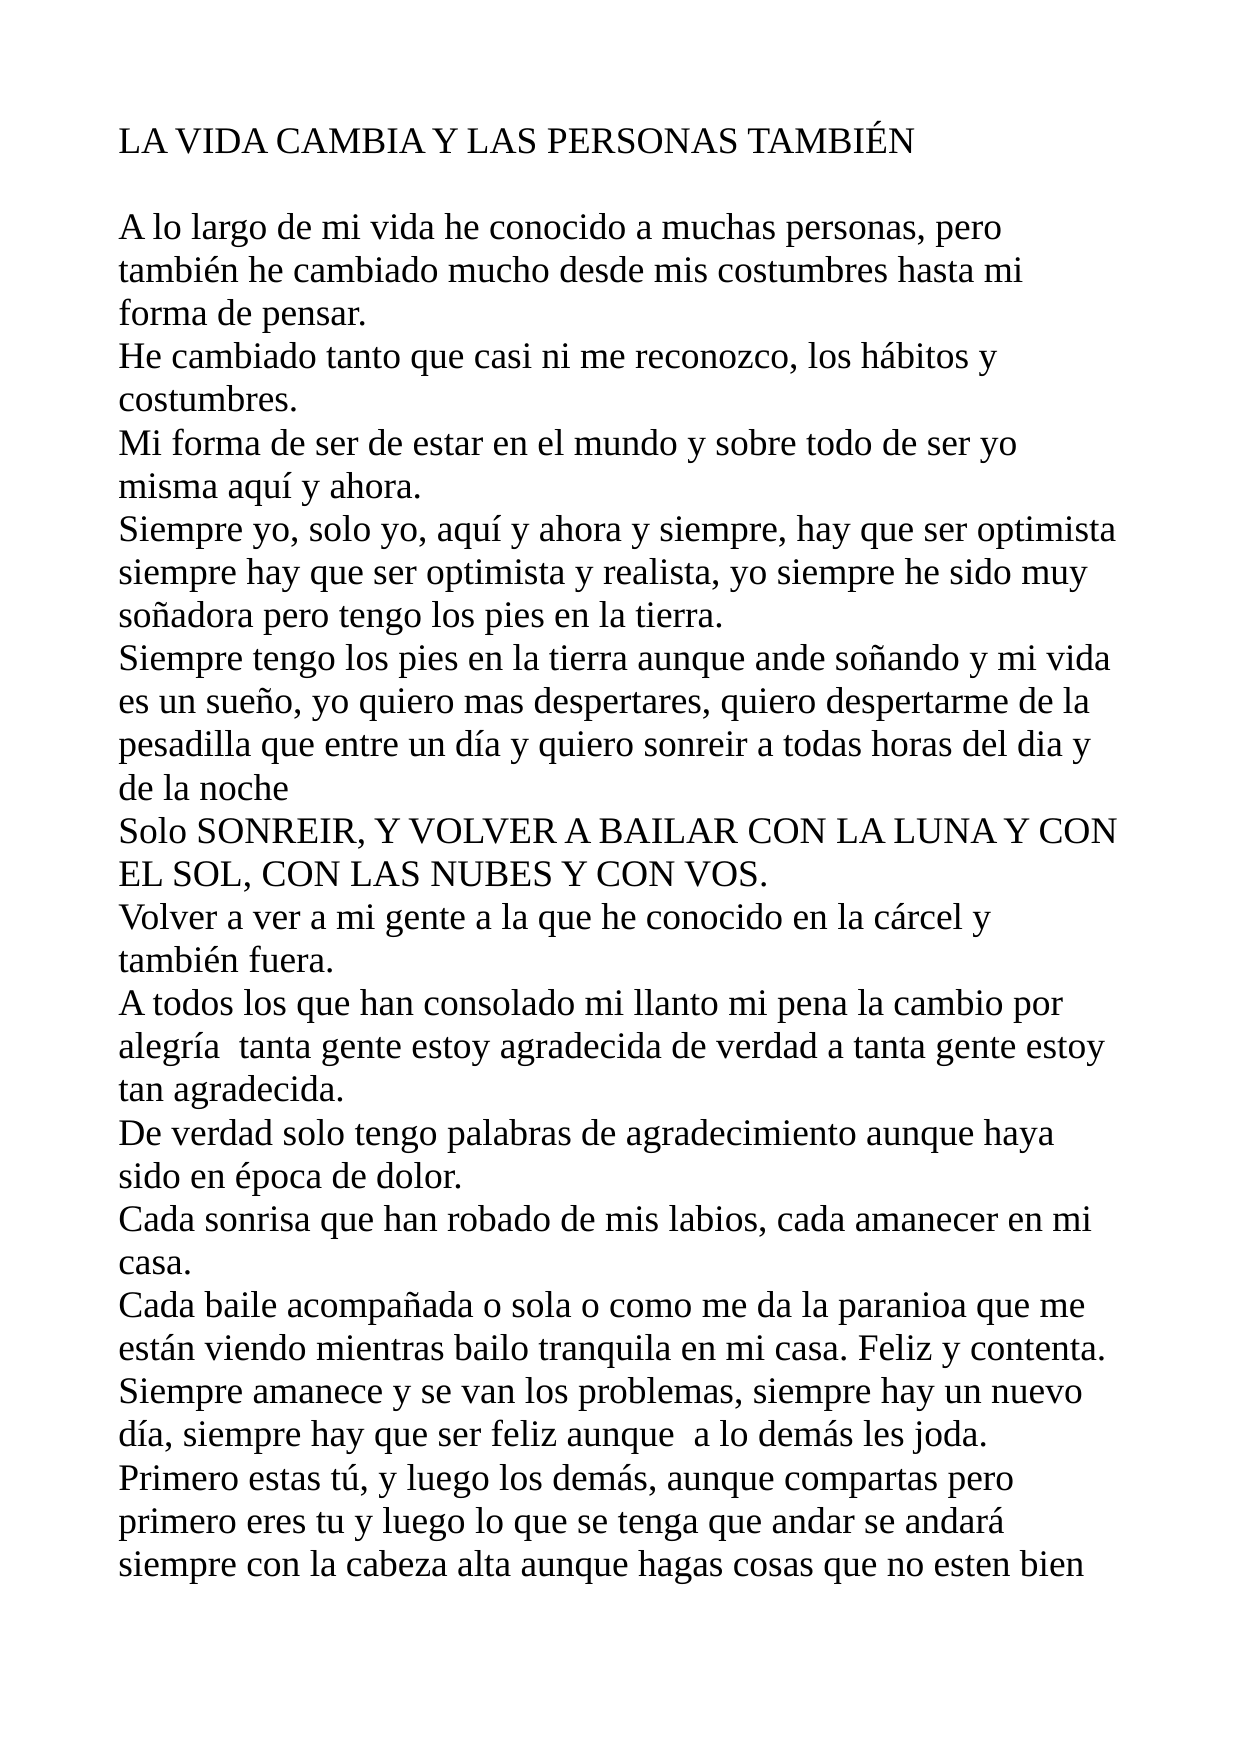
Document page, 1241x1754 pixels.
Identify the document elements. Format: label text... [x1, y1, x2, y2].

text Cada sonrisa que han robado de mis labios, cada amanecer en mi casa. [118, 1196, 1122, 1282]
text Mi forma de ser de estar en el mundo y sobre todo de ser yo misma aquí y ahora. [118, 420, 1122, 506]
text Solo SONREIR, Y VOLVER A BAILAR CON LA LUNA Y CON EL SOL, CON LAS NUBES Y CON VOS. [118, 808, 1122, 894]
text Siempre amanece y se van los problemas, siempre hay un nuevo día, siempre hay que ser feliz aunque a lo demás les joda. [118, 1369, 1122, 1455]
text A todos los que han consolado mi llanto mi pena la cambio por alegría tanta gente estoy agradecida de verdad a tanta gente estoy tan agradecida. [118, 981, 1122, 1110]
text Siempre tengo los pies en la tierra aunque ande soñando y mi vida es un sueño, yo quiero mas despertares, quiero despertarme de la pesadilla que entre un día y quiero sonreir a todas horas del dia y de la noche [118, 636, 1122, 808]
text Siempre yo, solo yo, aquí y ahora y siempre, hay que ser optimista siempre hay que ser optimista y realista, yo siempre he sido muy soñadora pero tengo los pies en la tierra. [118, 506, 1122, 636]
text De verdad solo tengo palabras de agradecimiento aunque haya sido en época de dolor. [118, 1110, 1122, 1196]
text Primero estas tú, y luego los demás, aunque compartas pero primero eres tu y luego lo que se tenga que andar se andará siempre con la cabeza alta aunque hagas cosas que no esten bien [118, 1455, 1122, 1584]
text LA VIDA CAMBIA Y LAS PERSONAS TAMBIÉN [118, 118, 1122, 161]
text Cada baile acompañada o sola o como me da la paranioa que me están viendo mientras bailo tranquila en mi casa. Feliz y contenta. [118, 1282, 1122, 1369]
text A lo largo de mi vida he conocido a muchas personas, pero también he cambiado mucho desde mis costumbres hasta mi forma de pensar. [118, 204, 1122, 334]
text Volver a ver a mi gente a la que he conocido en la cárcel y también fuera. [118, 894, 1122, 981]
text He cambiado tanto que casi ni me reconozco, los hábitos y costumbres. [118, 334, 1122, 420]
